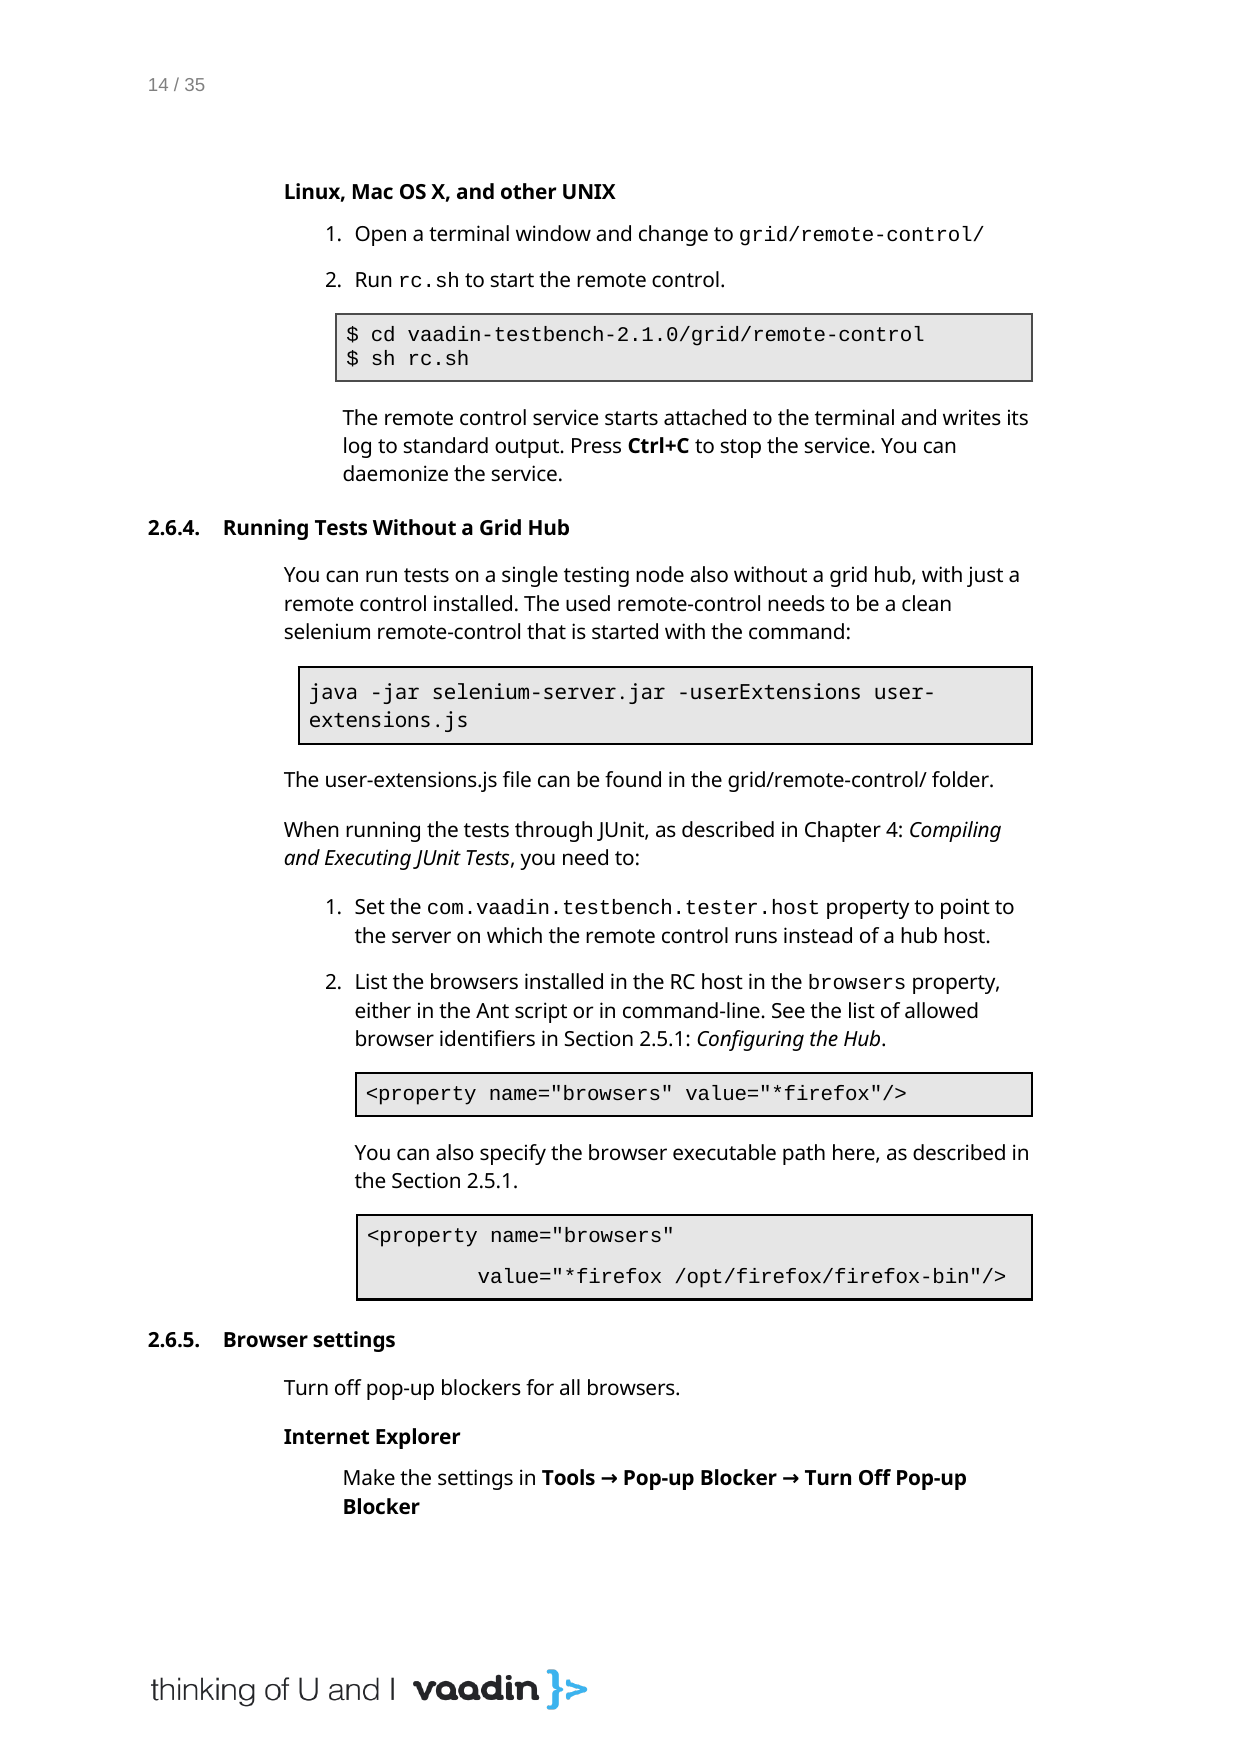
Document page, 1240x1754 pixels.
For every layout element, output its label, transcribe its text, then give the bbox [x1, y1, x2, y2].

subtitle Running Tests Without a Grid Hub [148, 513, 1033, 541]
list You can also specify the browser executable path here, as described in the Section 2.5.1. [325, 1138, 1033, 1195]
list Open a terminal window and change to grid/remote-control/ [325, 219, 1033, 247]
subtitle Browser settings [148, 1326, 1033, 1354]
text You can run tests on a single testing node also without a grid hub, with just a remote control installed. The used remote-control needs to be a clean selenium remote-control that is started with the command: [283, 560, 1033, 646]
list Set the com.vaadin.testbench.tester.host property to point to the server on which the remote control runs instead of a hub host. [325, 892, 1033, 949]
text <property name="browsers" [358, 1216, 1031, 1257]
text The user-extensions.js file can be found in the grid/remote-control/ folder. [283, 766, 1033, 794]
text <property name="browsers" value="*firefox"/> [357, 1074, 1031, 1115]
list Run rc.sh to start the remote control. [325, 266, 1033, 294]
text $ cd vaadin-testbench-2.1.0/grid/remote-control $ sh rc.sh [337, 315, 1031, 380]
text Linux, Mac OS X, and other UNIX [283, 177, 1033, 206]
text value="*firefox /opt/firefox/firefox-bin"/> [358, 1257, 1031, 1298]
text Make the settings in Tools → Pop-up Blocker → Turn Off Pop-up Blocker [342, 1463, 1033, 1520]
list List the browsers installed in the RC host in the browsers property, either in the Ant script or in command-line. See the list of allowed browser identifiers in Section 2.5.1: Configuring the Hub. [325, 967, 1033, 1053]
text The remote control service starts attached to the terminal and writes its log to standard output. Press Ctrl+C to stop the service. You can daemonize the service. [342, 403, 1033, 488]
picture [150, 1665, 590, 1712]
text Internet Explorer [283, 1422, 1033, 1450]
text When running the tests through JUnit, as described in Chapter 4: Compiling and Executing JUnit Tests, you need to: [283, 815, 1033, 872]
text java -jar selenium-server.jar -userExtensions user-extensions.js [300, 668, 1031, 743]
text Turn off pop-up blockers for all browsers. [283, 1373, 1033, 1401]
